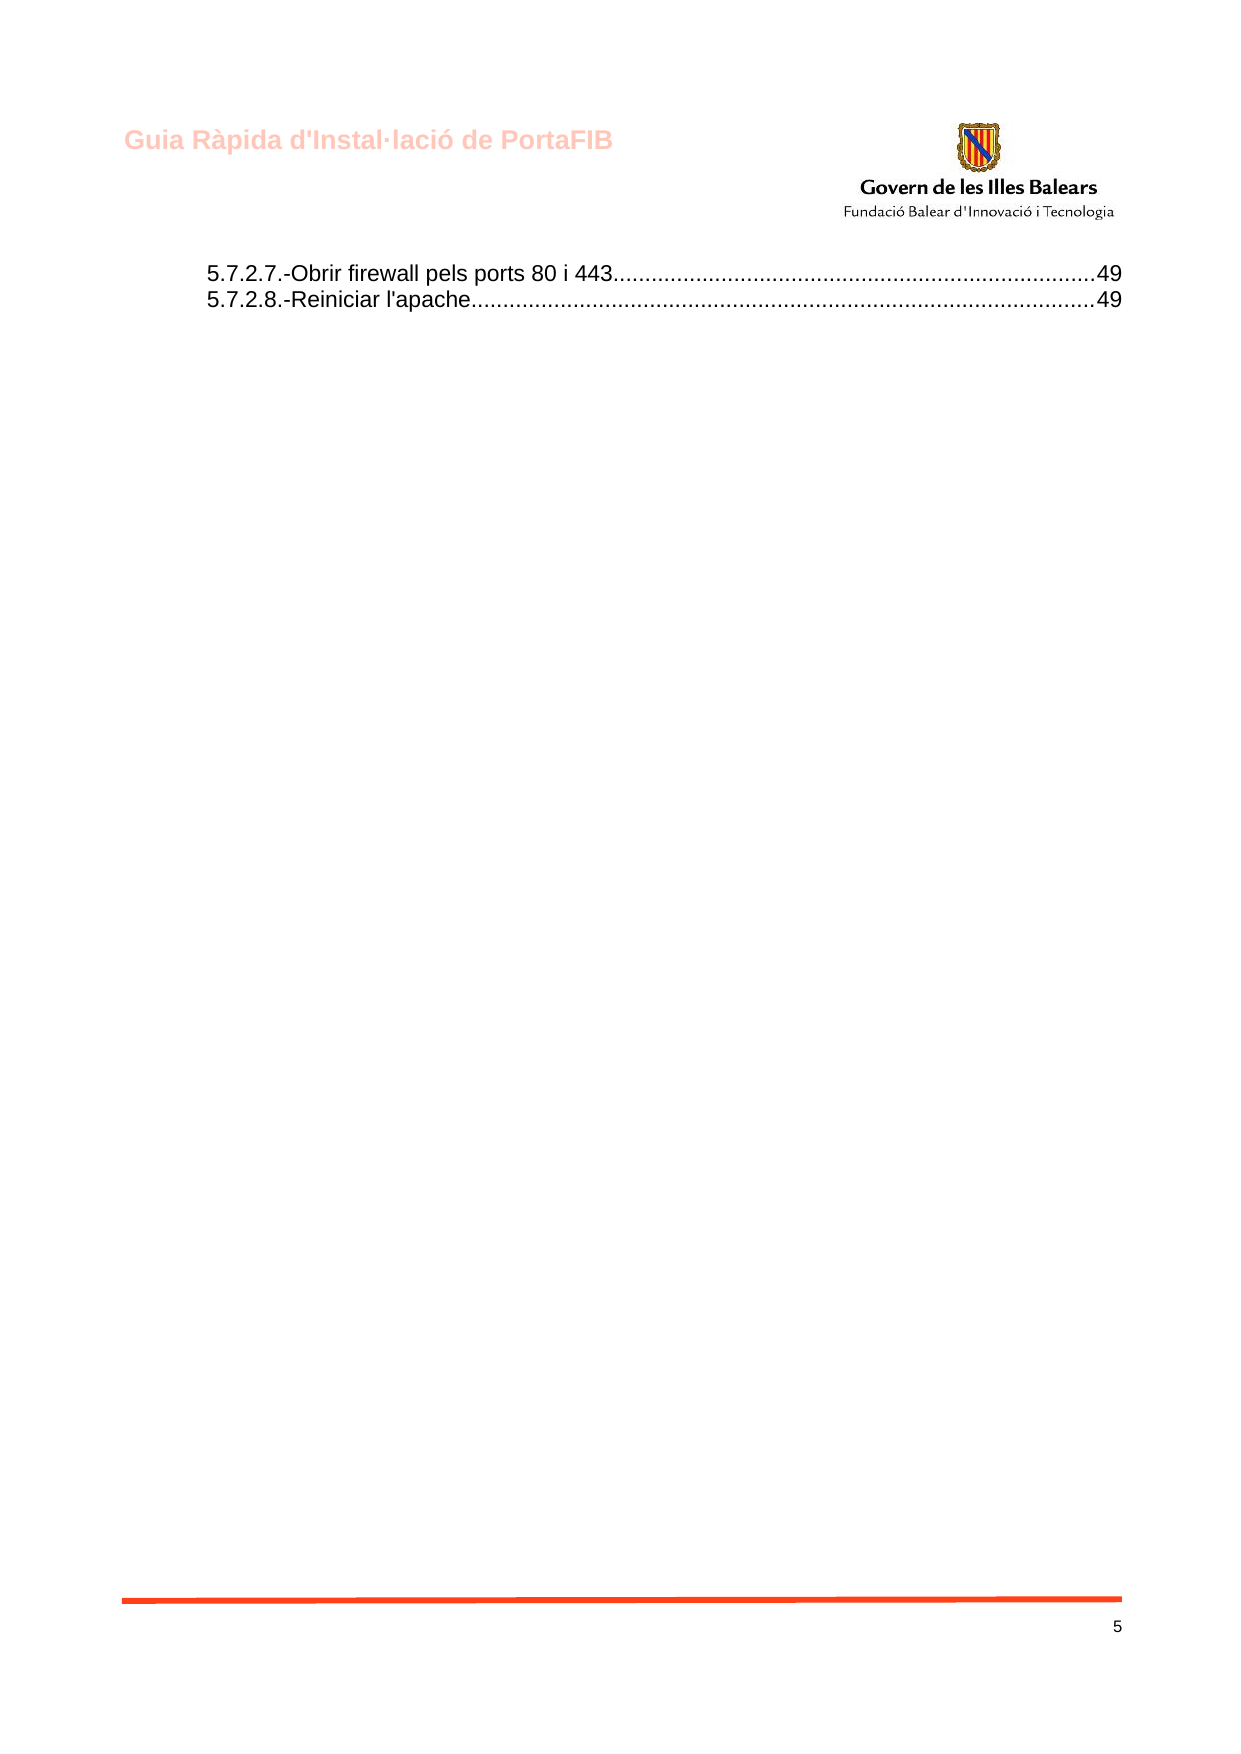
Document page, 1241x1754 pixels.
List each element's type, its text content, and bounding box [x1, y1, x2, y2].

text 5.7.2.7.-Obrir firewall pels ports 80 i 443 49 [207, 260, 1122, 286]
text 5.7.2.8.-Reiniciar l'apache 49 [207, 286, 1122, 313]
picture [840, 123, 1117, 220]
